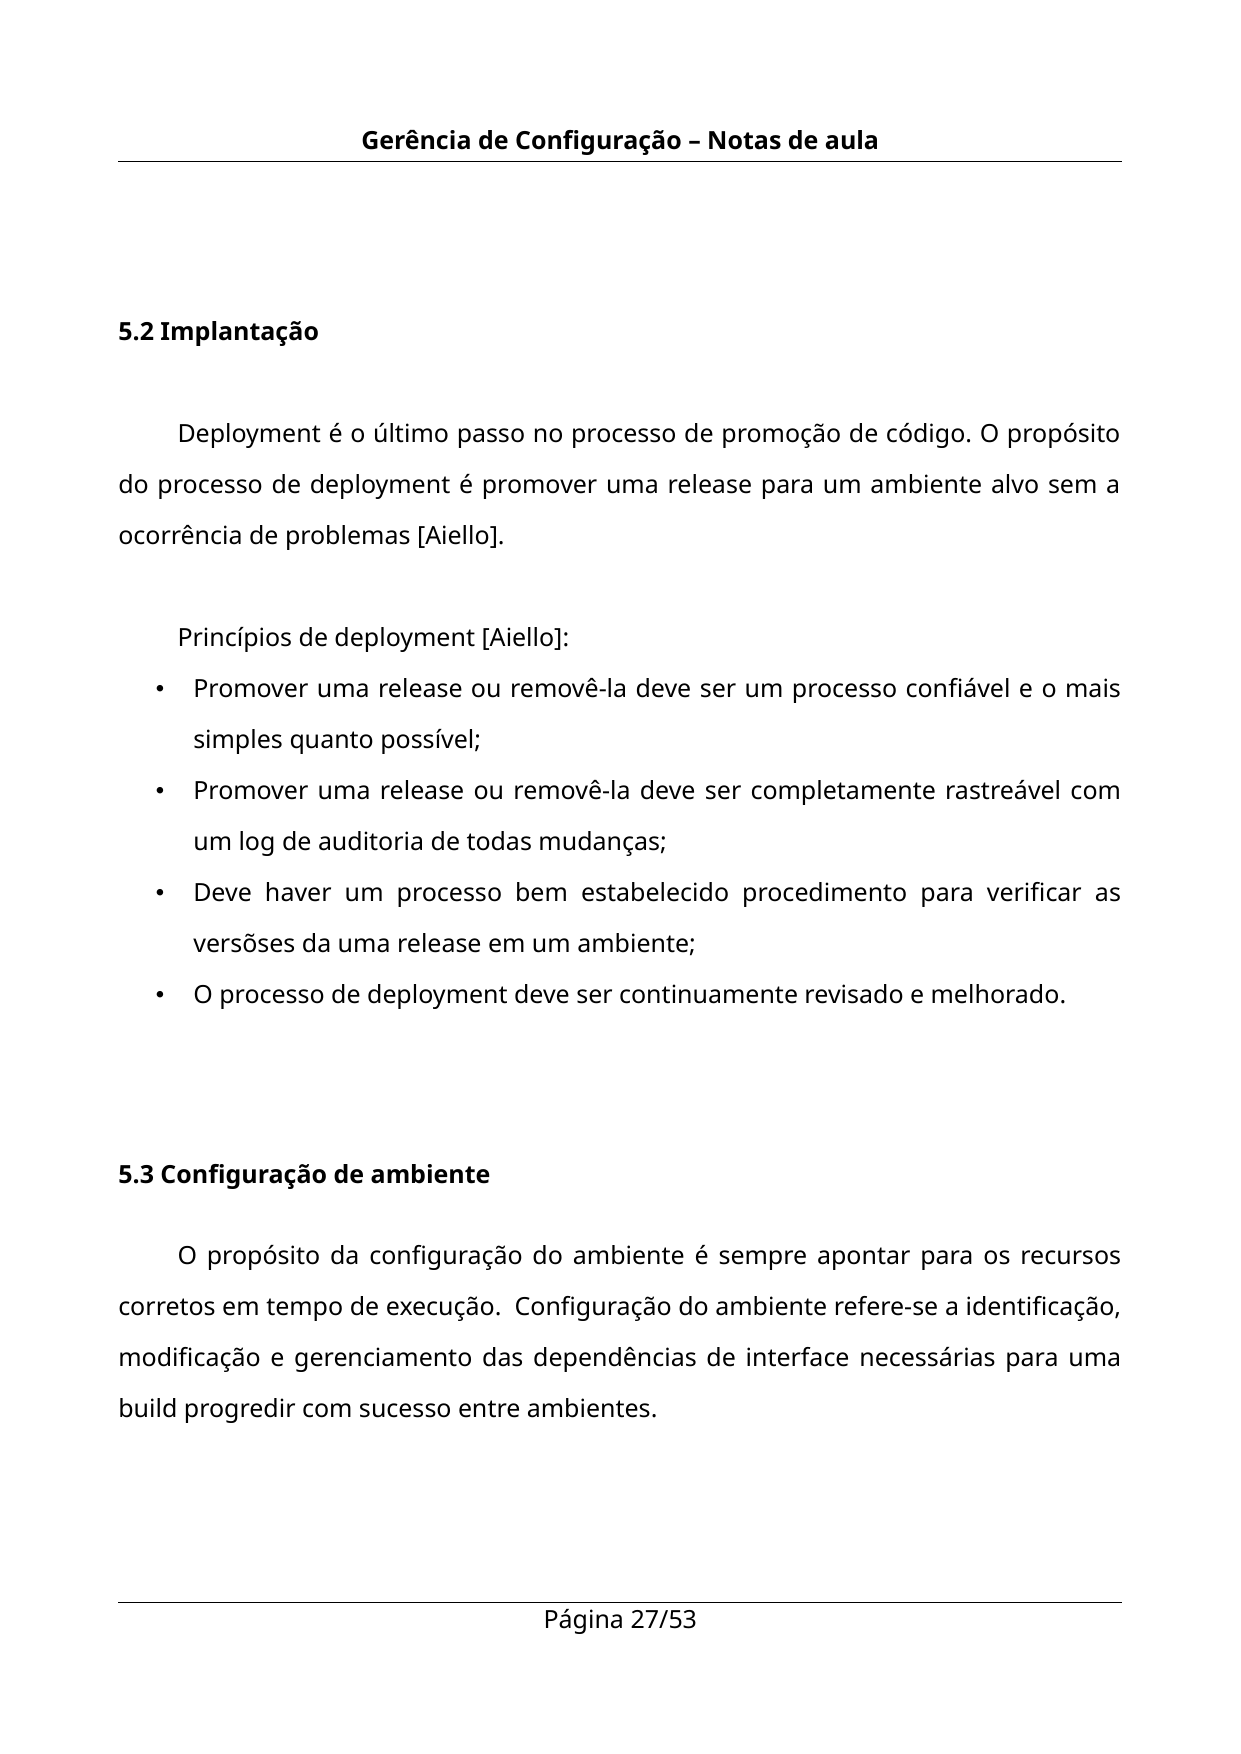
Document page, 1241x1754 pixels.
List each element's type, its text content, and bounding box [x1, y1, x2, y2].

text Deployment é o último passo no processo de promoção de código. O propósito do processo de deployment é promover uma release para um ambiente alvo sem a ocorrência de problemas [Aiello]. [118, 416, 1122, 552]
list Promover uma release ou removê-la deve ser completamente rastreável com um log de auditoria de todas mudanças; [156, 773, 1122, 858]
text O propósito da configuração do ambiente é sempre apontar para os recursos corretos em tempo de execução. Configuração do ambiente refere-se a identificação, modificação e gerenciamento das dependências de interface necessárias para uma build progredir com sucesso entre ambientes. [118, 1237, 1122, 1424]
list Promover uma release ou removê-la deve ser um processo confiável e o mais simples quanto possível; [156, 671, 1122, 756]
subtitle 5.2 Implantação [118, 313, 1122, 348]
subtitle 5.3 Configuração de ambiente [118, 1157, 1122, 1191]
list Deve haver um processo bem estabelecido procedimento para verificar as versõses da uma release em um ambiente; [156, 875, 1122, 960]
text Princípios de deployment [Aiello]: [118, 620, 1122, 654]
list O processo de deployment deve ser continuamente revisado e melhorado. [156, 977, 1122, 1011]
